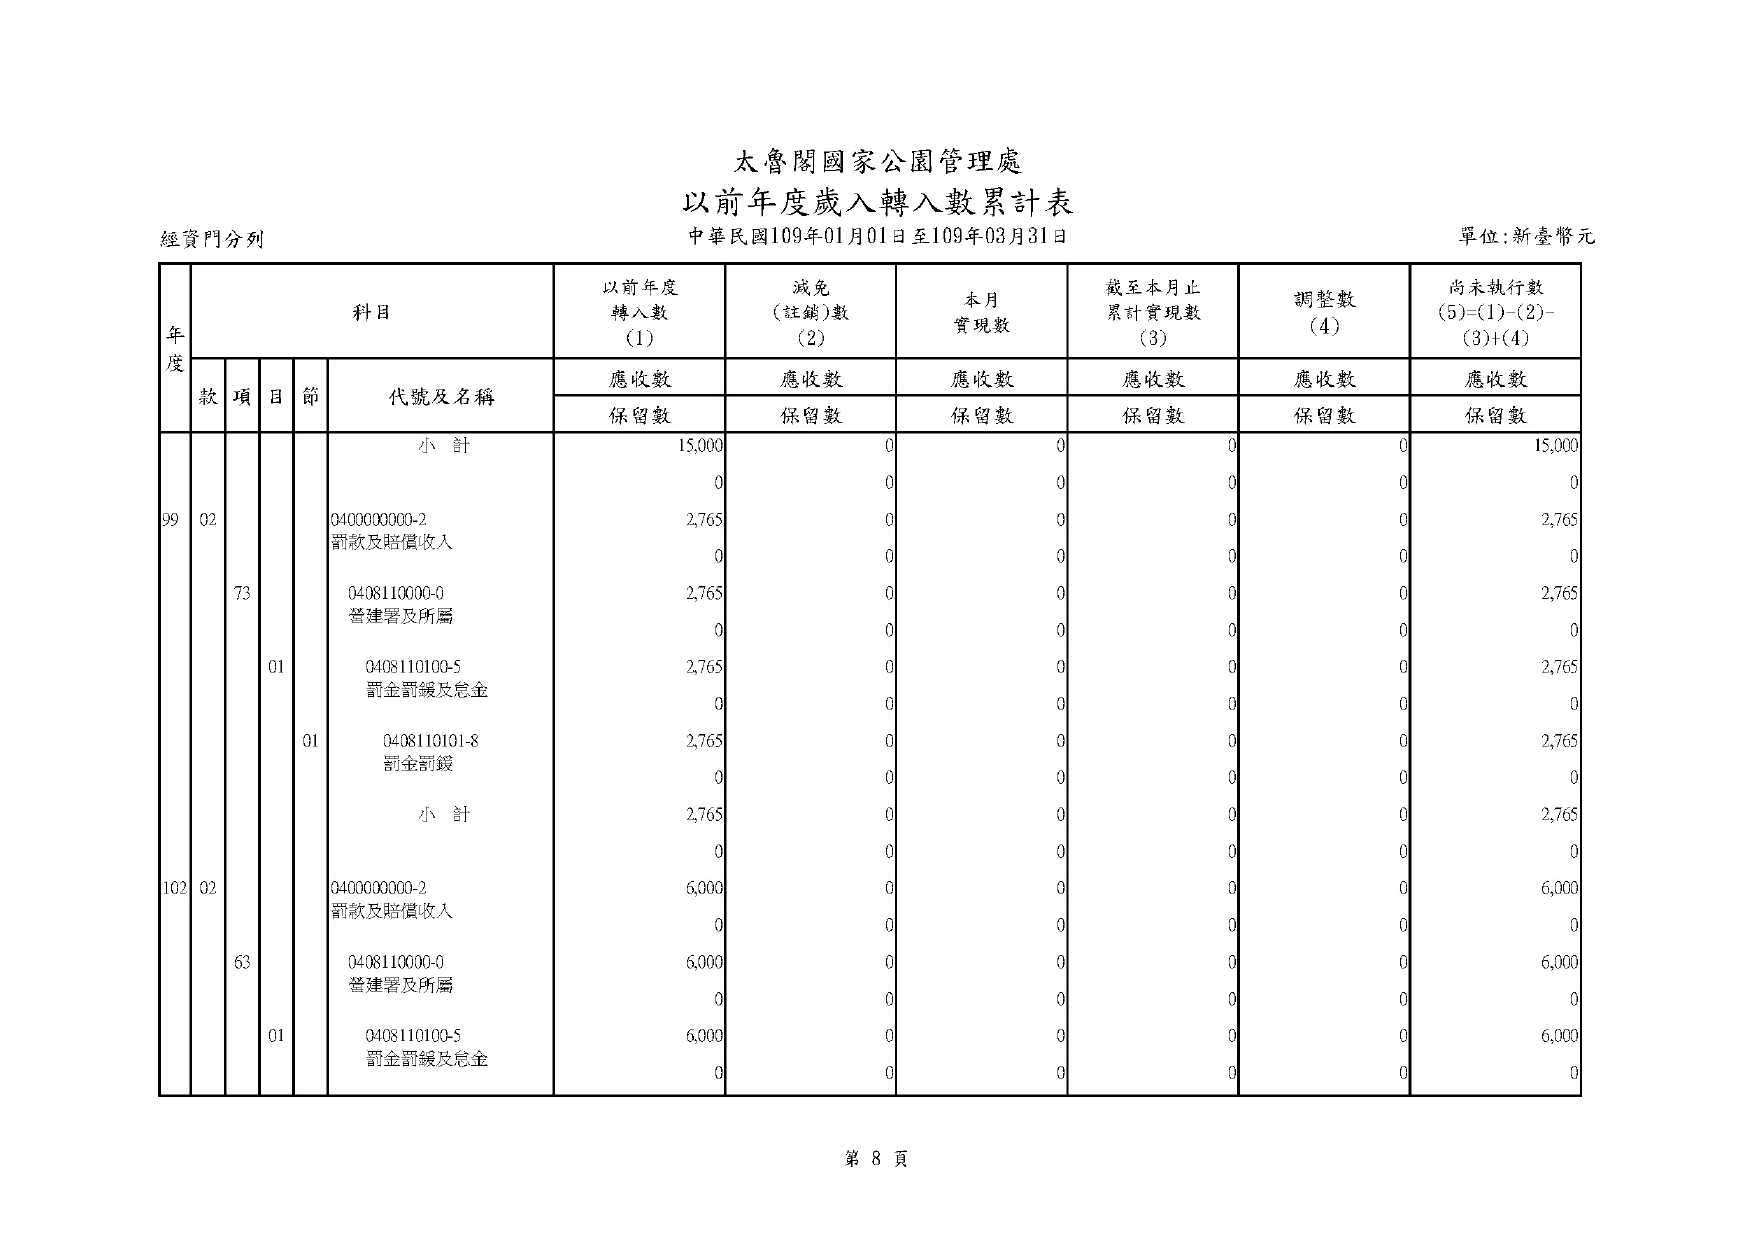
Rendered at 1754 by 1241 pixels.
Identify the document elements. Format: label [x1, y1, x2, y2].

picture [59, 59, 1695, 1216]
